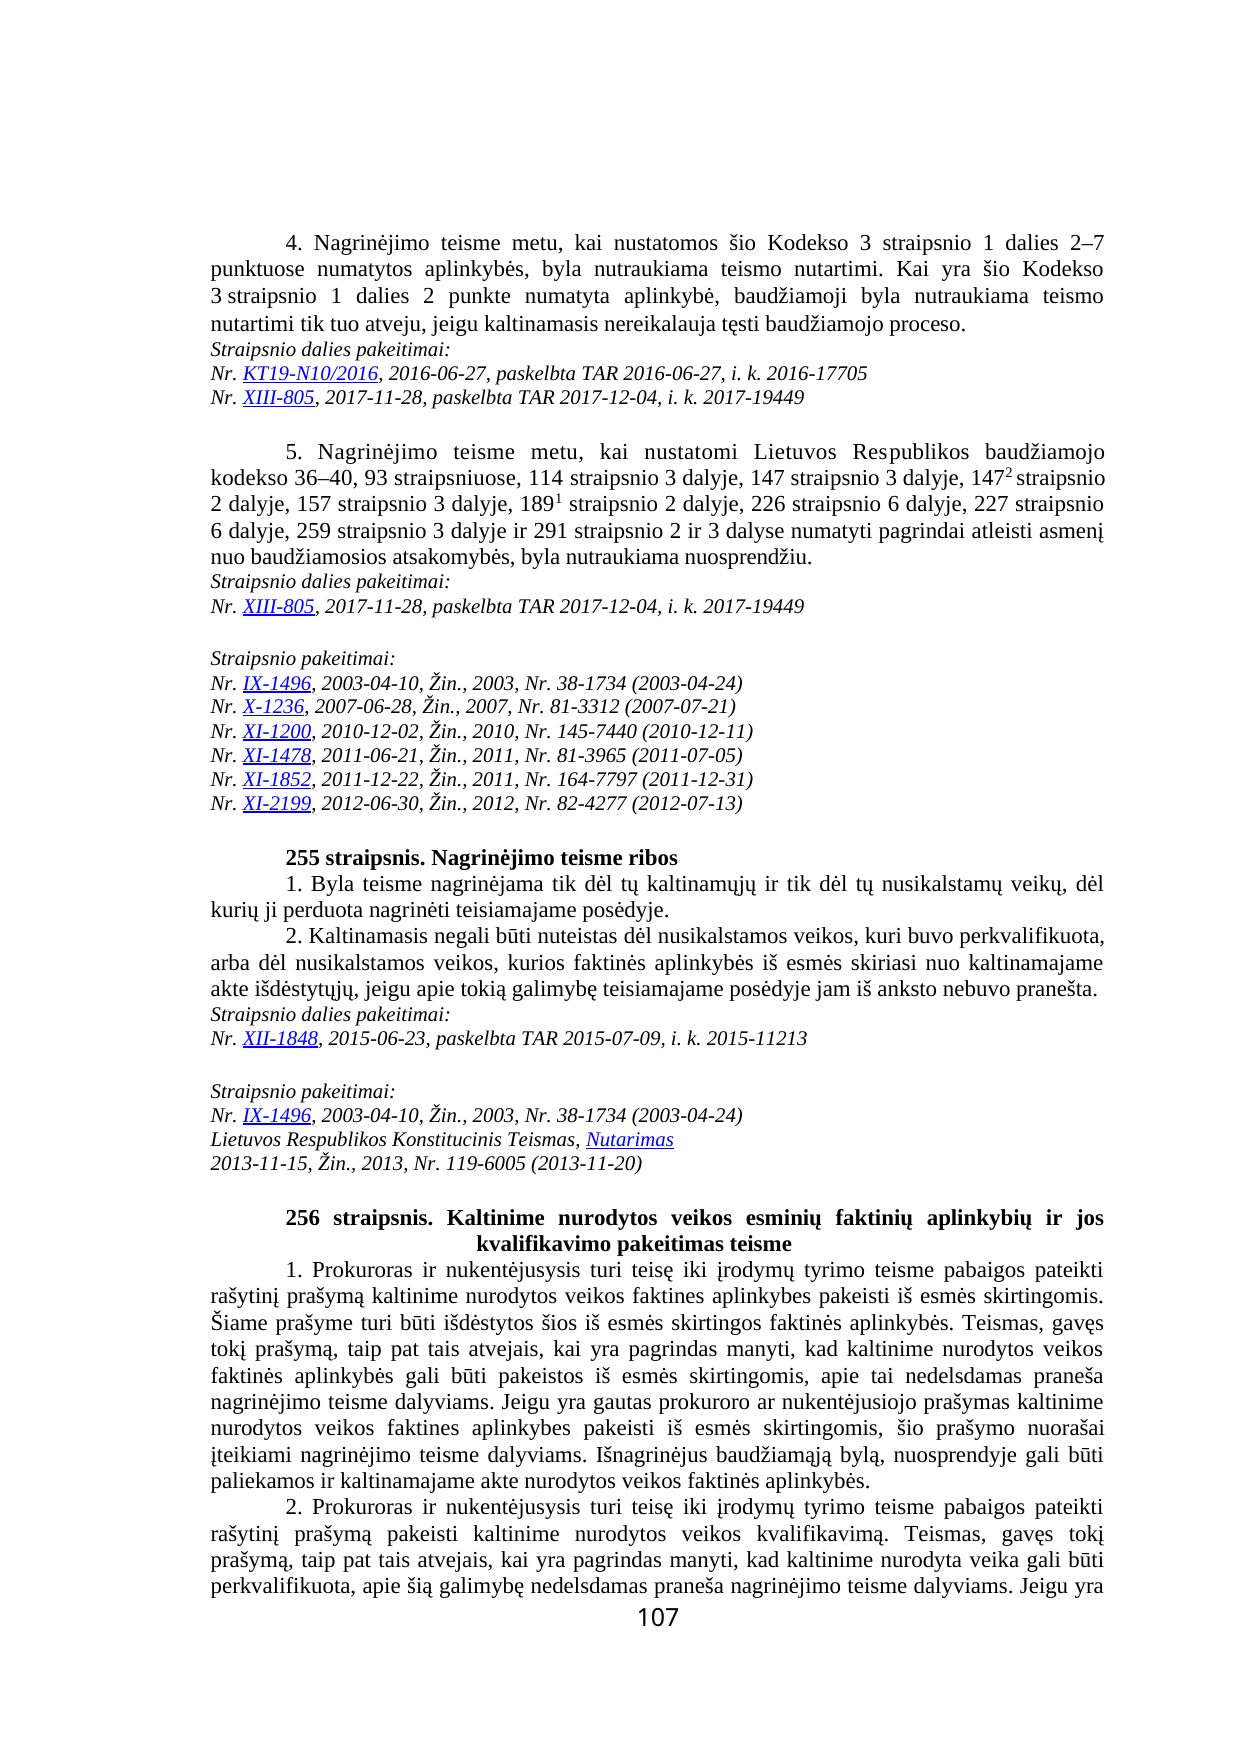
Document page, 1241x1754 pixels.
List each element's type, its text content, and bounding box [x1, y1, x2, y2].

text Nr. IX-1496, 2003-04-10, Žin., 2003, Nr. 38-1734 (2003-04-24) [210, 670, 1105, 694]
text Nr. XI-1200, 2010-12-02, Žin., 2010, Nr. 145-7440 (2010-12-11) [210, 718, 1105, 743]
text 255 straipsnis. Nagrinėjimo teisme ribos [210, 843, 1105, 870]
text Nr. XII-1848, 2015-06-23, paskelbta TAR 2015-07-09, i. k. 2015-11213 [210, 1026, 1105, 1050]
text Nr. IX-1496, 2003-04-10, Žin., 2003, Nr. 38-1734 (2003-04-24) [210, 1103, 1105, 1127]
text 5. Nagrinėjimo teisme metu, kai nustatomi Lietuvos Respublikos baudžiamojo kodekso 36–40, 93 straipsniuose, 114 straipsnio 3 dalyje, 147 straipsnio 3 dalyje, 1472 straipsnio 2 dalyje, 157 straipsnio 3 dalyje, 1891 straipsnio 2 dalyje, 226 straipsnio 6 dalyje, 227 straipsnio 6 dalyje, 259 straipsnio 3 dalyje ir 291 straipsnio 2 ir 3 dalyse numatyti pagrindai atleisti asmenį nuo baudžiamosios atsakomybės, byla nutraukiama nuosprendžiu. [210, 438, 1105, 569]
text 256 straipsnis. Kaltinime nurodytos veikos esminių faktinių aplinkybių ir jos kvalifikavimo pakeitimas teisme [285, 1203, 1105, 1256]
text 2. Prokuroras ir nukentėjusysis turi teisę iki įrodymų tyrimo teisme pabaigos pateikti rašytinį prašymą pakeisti kaltinime nurodytos veikos kvalifikavimą. Teismas, gavęs tokį prašymą, taip pat tais atvejais, kai yra pagrindas manyti, kad kaltinime nurodyta veika gali būti perkvalifikuota, apie šią galimybę nedelsdamas praneša nagrinėjimo teisme dalyviams. Jeigu yra [210, 1493, 1105, 1599]
text Nr. XI-1478, 2011-06-21, Žin., 2011, Nr. 81-3965 (2011-07-05) [210, 743, 1105, 767]
text Lietuvos Respublikos Konstitucinis Teismas, Nutarimas [210, 1127, 1105, 1151]
text Straipsnio dalies pakeitimai: [210, 569, 1105, 593]
text 2013-11-15, Žin., 2013, Nr. 119-6005 (2013-11-20) [210, 1151, 1105, 1175]
text Nr. XI-1852, 2011-12-22, Žin., 2011, Nr. 164-7797 (2011-12-31) [210, 767, 1105, 791]
text Straipsnio pakeitimai: [210, 646, 1105, 670]
text Nr. XIII-805, 2017-11-28, paskelbta TAR 2017-12-04, i. k. 2017-19449 [210, 385, 1105, 409]
text 1. Prokuroras ir nukentėjusysis turi teisę iki įrodymų tyrimo teisme pabaigos pateikti rašytinį prašymą kaltinime nurodytos veikos faktines aplinkybes pakeisti iš esmės skirtingomis. Šiame prašyme turi būti išdėstytos šios iš esmės skirtingos faktinės aplinkybės. Teismas, gavęs tokį prašymą, taip pat tais atvejais, kai yra pagrindas manyti, kad kaltinime nurodytos veikos faktinės aplinkybės gali būti pakeistos iš esmės skirtingomis, apie tai nedelsdamas praneša nagrinėjimo teisme dalyviams. Jeigu yra gautas prokuroro ar nukentėjusiojo prašymas kaltinime nurodytos veikos faktines aplinkybes pakeisti iš esmės skirtingomis, šio prašymo nuorašai įteikiami nagrinėjimo teisme dalyviams. Išnagrinėjus baudžiamąją bylą, nuosprendyje gali būti paliekamos ir kaltinamajame akte nurodytos veikos faktinės aplinkybės. [210, 1256, 1105, 1493]
text 2. Kaltinamasis negali būti nuteistas dėl nusikalstamos veikos, kuri buvo perkvalifikuota, arba dėl nusikalstamos veikos, kurios faktinės aplinkybės iš esmės skiriasi nuo kaltinamajame akte išdėstytųjų, jeigu apie tokią galimybę teisiamajame posėdyje jam iš anksto nebuvo pranešta. [210, 923, 1105, 1002]
text Straipsnio dalies pakeitimai: [210, 1002, 1105, 1026]
text Straipsnio pakeitimai: [210, 1078, 1105, 1103]
text Nr. XIII-805, 2017-11-28, paskelbta TAR 2017-12-04, i. k. 2017-19449 [210, 593, 1105, 618]
text Nr. KT19-N10/2016, 2016-06-27, paskelbta TAR 2016-06-27, i. k. 2016-17705 [210, 361, 1105, 385]
text Straipsnio dalies pakeitimai: [210, 337, 1105, 361]
text Nr. X-1236, 2007-06-28, Žin., 2007, Nr. 81-3312 (2007-07-21) [210, 694, 1105, 718]
text 4. Nagrinėjimo teisme metu, kai nustatomos šio Kodekso 3 straipsnio 1 dalies 2–7 punktuose numatytos aplinkybės, byla nutraukiama teismo nutartimi. Kai yra šio Kodekso 3 straipsnio 1 dalies 2 punkte numatyta aplinkybė, baudžiamoji byla nutraukiama teismo nutartimi tik tuo atveju, jeigu kaltinamasis nereikalauja tęsti baudžiamojo proceso. [210, 229, 1105, 337]
text Nr. XI-2199, 2012-06-30, Žin., 2012, Nr. 82-4277 (2012-07-13) [210, 791, 1105, 815]
text 1. Byla teisme nagrinėjama tik dėl tų kaltinamųjų ir tik dėl tų nusikalstamų veikų, dėl kurių ji perduota nagrinėti teisiamajame posėdyje. [210, 870, 1105, 923]
